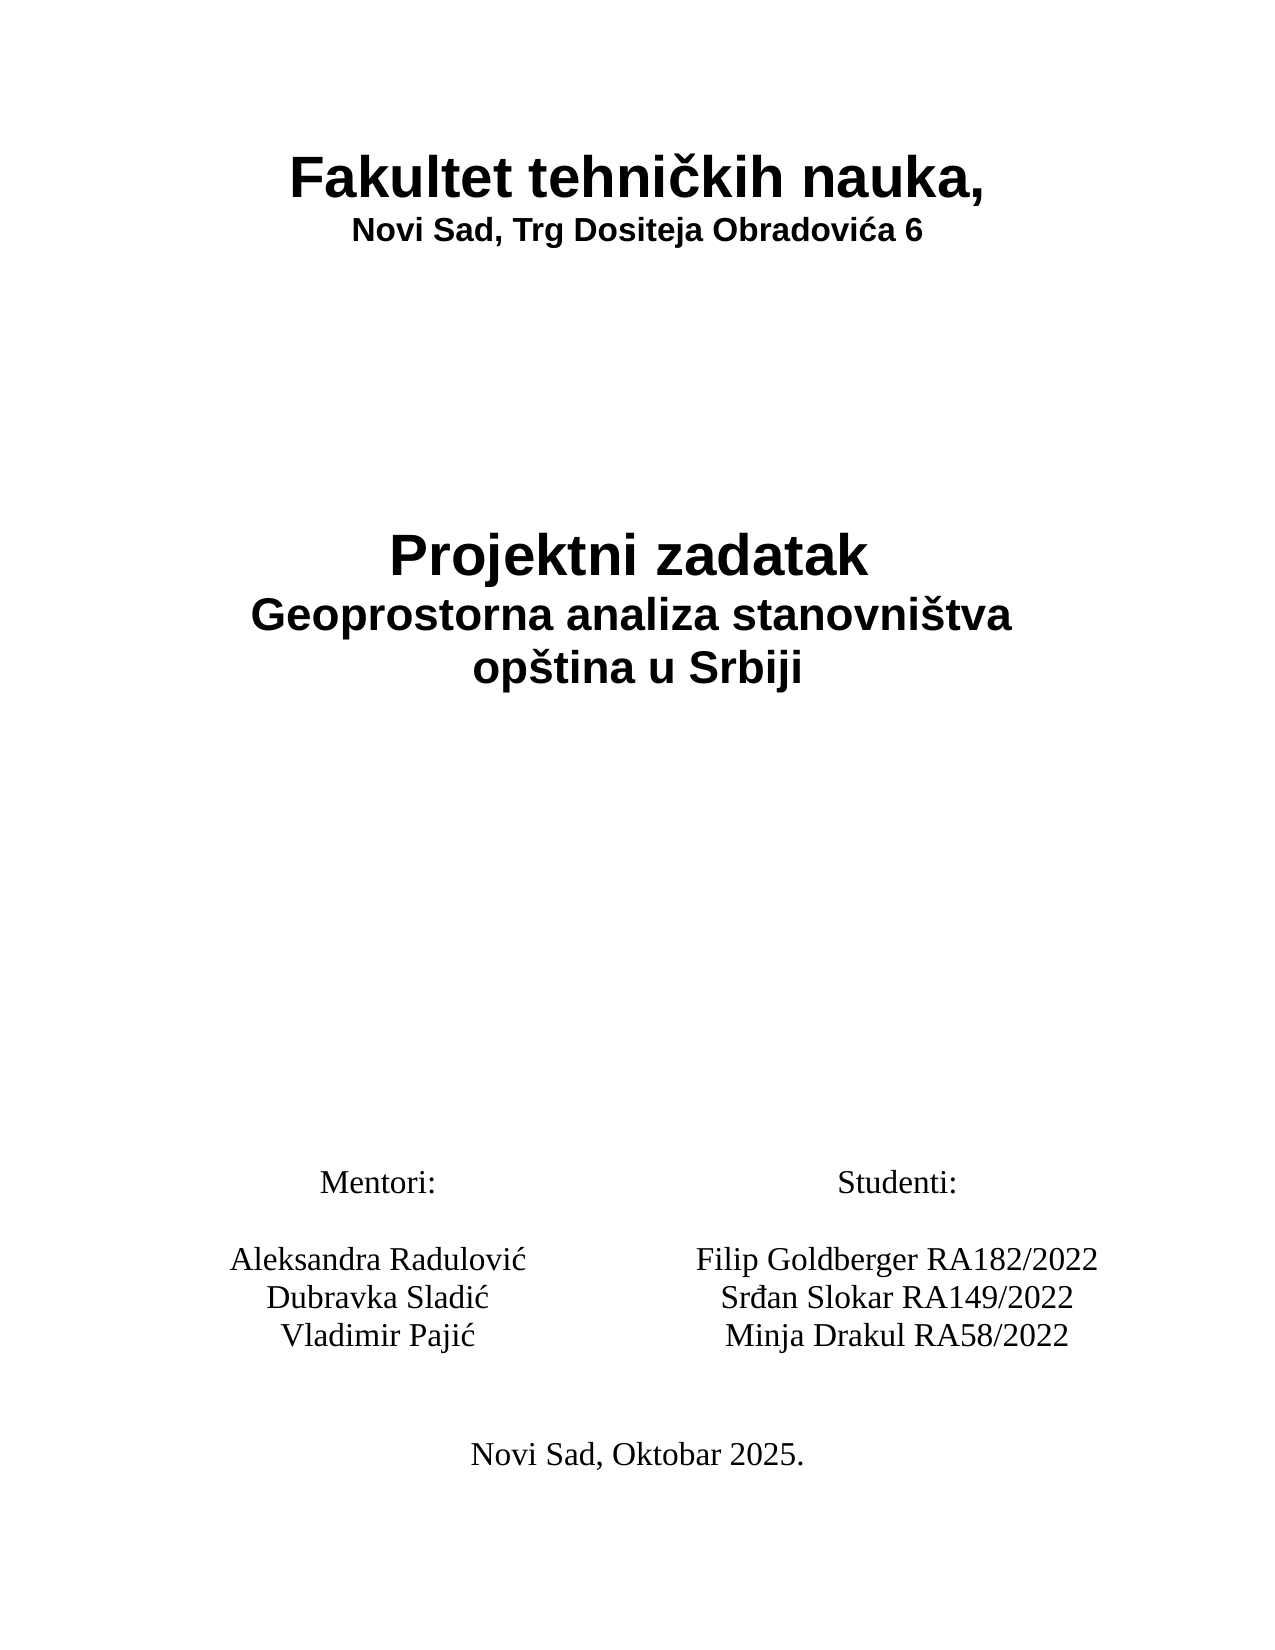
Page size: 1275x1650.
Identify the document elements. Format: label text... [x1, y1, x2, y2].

title Fakultet tehničkih nauka, Novi Sad, Trg Dositeja Obradovića 6 [118, 143, 1157, 249]
table_header Studenti: Filip Goldberger RA182/2022 Srđan Slokar RA149/2022 Minja Drakul RA58/2022 [638, 1156, 1157, 1359]
text Novi Sad, Oktobar 2025. [118, 1434, 1157, 1473]
title Projektni zadatak Geoprostorna analiza stanovništva opština u Srbiji [118, 521, 1157, 693]
table_header Mentori: Aleksandra Radulović Dubravka Sladić Vladimir Pajić [118, 1156, 637, 1359]
